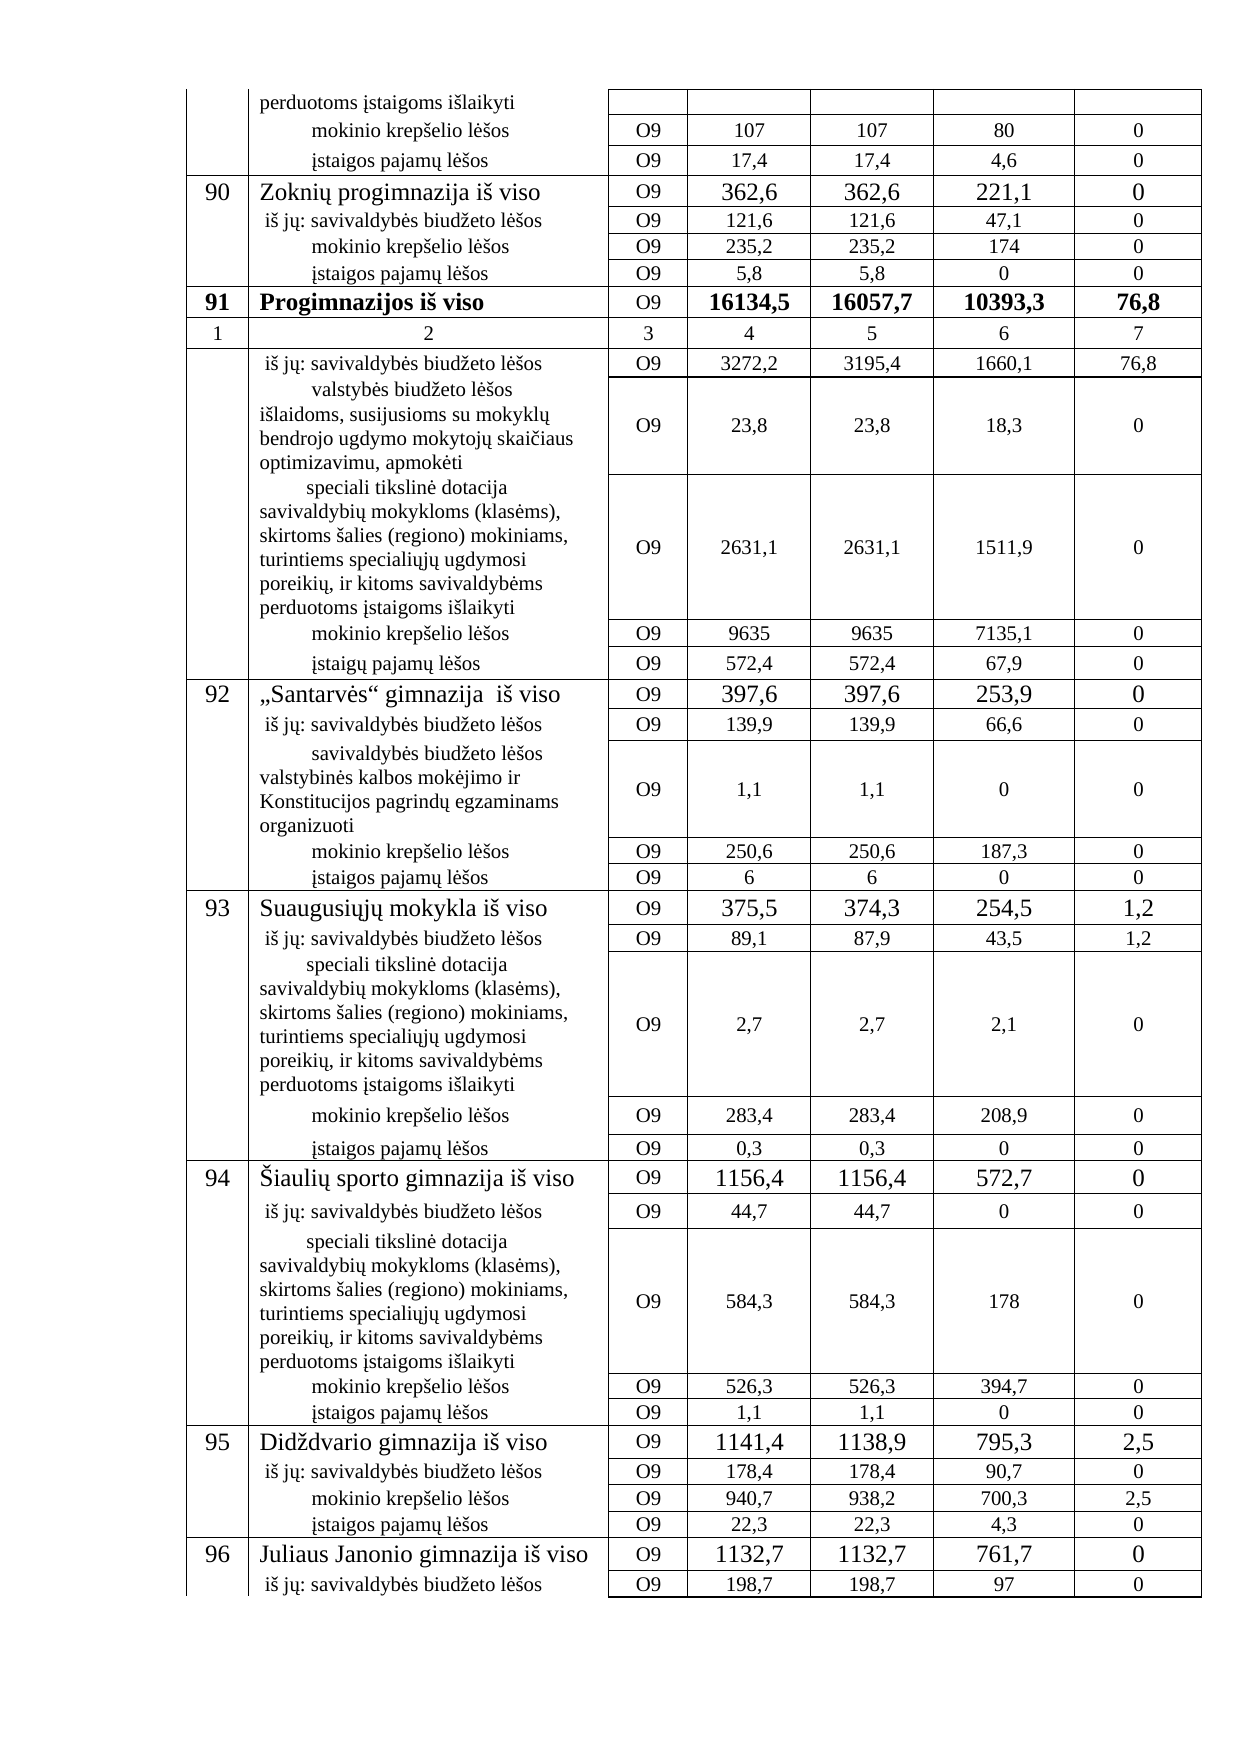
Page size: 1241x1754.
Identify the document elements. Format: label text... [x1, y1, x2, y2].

table_cell 2631,1 [811, 475, 933, 619]
table_cell 17,4 [811, 146, 933, 175]
table_cell 121,6 [811, 207, 933, 233]
table_cell iš jų: savivaldybės biudžeto lėšos [249, 1193, 608, 1227]
table_cell 2631,1 [688, 475, 810, 619]
table_cell 174 [934, 234, 1074, 259]
table_cell 97 [934, 1571, 1074, 1596]
table_cell 7135,1 [934, 620, 1074, 646]
table_cell 940,7 [688, 1485, 810, 1511]
table_cell 397,6 [688, 680, 810, 708]
table_cell [187, 740, 248, 837]
table_cell [187, 619, 248, 646]
table_cell [187, 349, 248, 376]
table_cell 89,1 [688, 925, 810, 951]
table_cell 139,9 [811, 709, 933, 739]
table_cell O9 [609, 709, 687, 739]
table_cell 0 [1075, 1161, 1201, 1193]
table_cell [187, 233, 248, 259]
table_cell O9 [609, 838, 687, 863]
table_cell 95 [187, 1426, 248, 1457]
table_cell perduotoms įstaigoms išlaikyti [249, 89, 608, 114]
table_cell 1 [187, 318, 248, 348]
table_cell O9 [609, 1135, 687, 1160]
table_cell 0 [1075, 146, 1201, 175]
table_cell iš jų: savivaldybės biudžeto lėšos [249, 708, 608, 739]
table_cell 76,8 [1075, 349, 1201, 376]
table_cell 44,7 [811, 1194, 933, 1227]
table_cell 90 [187, 176, 248, 206]
table_cell [187, 1193, 248, 1227]
table_cell 6 [934, 318, 1074, 348]
table_cell 221,1 [934, 176, 1074, 206]
table_cell įstaigos pajamų lėšos [249, 1511, 608, 1537]
table_cell [187, 1484, 248, 1511]
table_cell [187, 206, 248, 233]
table_cell [187, 1096, 248, 1134]
table_cell O9 [609, 680, 687, 708]
table_cell 0 [934, 1399, 1074, 1424]
table_cell 362,6 [811, 176, 933, 206]
table_cell 250,6 [688, 838, 810, 863]
table_cell mokinio krepšelio lėšos [249, 837, 608, 863]
table_cell 0 [1075, 838, 1201, 863]
table_cell 94 [187, 1161, 248, 1193]
table_cell 283,4 [811, 1097, 933, 1134]
table_cell įstaigos pajamų lėšos [249, 1398, 608, 1424]
table_cell Šiaulių sporto gimnazija iš viso [249, 1161, 608, 1193]
table_cell 0 [1075, 952, 1201, 1096]
table_cell 0 [1075, 1374, 1201, 1398]
table_cell O9 [609, 115, 687, 145]
table_cell mokinio krepšelio lėšos [249, 1373, 608, 1398]
table_cell 1156,4 [811, 1161, 933, 1193]
table_cell iš jų: savivaldybės biudžeto lėšos [249, 924, 608, 951]
table_cell 1660,1 [934, 349, 1074, 376]
table_cell O9 [609, 620, 687, 646]
table_cell 178,4 [811, 1459, 933, 1484]
table_cell 139,9 [688, 709, 810, 739]
table_cell 2,1 [934, 952, 1074, 1096]
table_cell valstybės biudžeto lėšos išlaidoms, susijusioms su mokyklų bendrojo ugdymo mokytojų skaičiaus optimizavimu, apmokėti [249, 376, 608, 474]
table_cell [187, 1134, 248, 1160]
table_cell speciali tikslinė dotacija savivaldybių mokykloms (klasėms), skirtoms šalies (regiono) mokiniams, turintiems specialiųjų ugdymosi poreikių, ir kitoms savivaldybėms perduotoms įstaigoms išlaikyti [249, 474, 608, 619]
table_cell iš jų: savivaldybės biudžeto lėšos [249, 1458, 608, 1484]
table_cell O9 [609, 1097, 687, 1134]
table_cell 107 [811, 115, 933, 145]
table_cell 0 [1075, 475, 1201, 619]
table_cell 22,3 [811, 1512, 933, 1537]
table_cell 250,6 [811, 838, 933, 863]
table_cell 0 [1075, 864, 1201, 890]
table_cell 5,8 [688, 260, 810, 286]
table_cell 2 [249, 318, 608, 348]
table_cell 761,7 [934, 1538, 1074, 1570]
table_cell iš jų: savivaldybės biudžeto lėšos [249, 1570, 608, 1596]
table_cell 87,9 [811, 925, 933, 951]
table_cell [811, 90, 933, 114]
table_cell 584,3 [688, 1229, 810, 1373]
table_cell 1,1 [688, 741, 810, 837]
table_cell [187, 863, 248, 890]
table_cell 0 [1075, 1399, 1201, 1424]
table_cell 0 [1075, 741, 1201, 837]
table_cell 178 [934, 1229, 1074, 1373]
table_cell [187, 646, 248, 678]
table_cell 76,8 [1075, 287, 1201, 317]
table_cell [187, 1228, 248, 1373]
table_cell [187, 837, 248, 863]
table_cell 96 [187, 1538, 248, 1570]
table_cell 0 [1075, 176, 1201, 206]
table_cell 374,3 [811, 891, 933, 924]
table_cell 0 [934, 864, 1074, 890]
table_cell 0 [1075, 234, 1201, 259]
table_cell 67,9 [934, 647, 1074, 678]
table_cell 4,6 [934, 146, 1074, 175]
table_cell O9 [609, 1485, 687, 1511]
table_cell 254,5 [934, 891, 1074, 924]
table_cell 107 [688, 115, 810, 145]
table_cell 526,3 [688, 1374, 810, 1398]
table_cell O9 [609, 378, 687, 474]
table_cell 362,6 [688, 176, 810, 206]
table_cell mokinio krepšelio lėšos [249, 1484, 608, 1511]
table_cell [688, 90, 810, 114]
table_cell 92 [187, 680, 248, 708]
table_cell 10393,3 [934, 287, 1074, 317]
table_cell 7 [1075, 318, 1201, 348]
table_cell 2,5 [1075, 1426, 1201, 1457]
table_cell [934, 90, 1074, 114]
table_cell 584,3 [811, 1229, 933, 1373]
table_cell 178,4 [688, 1459, 810, 1484]
table_cell O9 [609, 952, 687, 1096]
table_cell 6 [811, 864, 933, 890]
table_cell 22,3 [688, 1512, 810, 1537]
table_cell O9 [609, 1426, 687, 1457]
table_cell O9 [609, 146, 687, 175]
table_cell O9 [609, 864, 687, 890]
table_cell 17,4 [688, 146, 810, 175]
table_cell [187, 474, 248, 619]
table_cell 16057,7 [811, 287, 933, 317]
table_cell 1,1 [811, 1399, 933, 1424]
table_cell 91 [187, 287, 248, 317]
table_cell įstaigos pajamų lėšos [249, 259, 608, 286]
table_cell O9 [609, 925, 687, 951]
table_cell Didždvario gimnazija iš viso [249, 1426, 608, 1457]
table_cell iš jų: savivaldybės biudžeto lėšos [249, 206, 608, 233]
table_cell savivaldybės biudžeto lėšos valstybinės kalbos mokėjimo ir Konstitucijos pagrindų egzaminams organizuoti [249, 740, 608, 837]
table_cell 0 [1075, 1538, 1201, 1570]
table_cell įstaigos pajamų lėšos [249, 145, 608, 175]
table_cell 93 [187, 891, 248, 924]
table_cell 0 [934, 260, 1074, 286]
table_cell 1511,9 [934, 475, 1074, 619]
table_cell 5 [811, 318, 933, 348]
table_cell 44,7 [688, 1194, 810, 1227]
table_cell 397,6 [811, 680, 933, 708]
table_cell 0 [1075, 709, 1201, 739]
table_cell O9 [609, 891, 687, 924]
table_cell O9 [609, 1538, 687, 1570]
table_cell 0 [1075, 1194, 1201, 1227]
table_cell O9 [609, 1229, 687, 1373]
table_cell 0 [934, 1194, 1074, 1227]
table_cell [187, 89, 248, 114]
table_cell 4,3 [934, 1512, 1074, 1537]
table_cell 394,7 [934, 1374, 1074, 1398]
table_cell 526,3 [811, 1374, 933, 1398]
table_cell 1132,7 [811, 1538, 933, 1570]
table_cell mokinio krepšelio lėšos [249, 1096, 608, 1134]
table_cell [187, 114, 248, 145]
table_cell 0 [1075, 1097, 1201, 1134]
table_cell O9 [609, 1399, 687, 1424]
table_cell „Santarvės“ gimnazija iš viso [249, 680, 608, 708]
table_cell speciali tikslinė dotacija savivaldybių mokykloms (klasėms), skirtoms šalies (regiono) mokiniams, turintiems specialiųjų ugdymosi poreikių, ir kitoms savivaldybėms perduotoms įstaigoms išlaikyti [249, 1228, 608, 1373]
table_cell 208,9 [934, 1097, 1074, 1134]
table_cell 700,3 [934, 1485, 1074, 1511]
table_cell [187, 1570, 248, 1596]
table_cell 0 [1075, 620, 1201, 646]
table_cell 0 [1075, 1229, 1201, 1373]
table_cell [187, 951, 248, 1096]
table_cell 1,1 [688, 1399, 810, 1424]
table_cell mokinio krepšelio lėšos [249, 619, 608, 646]
table_cell 0 [1075, 647, 1201, 678]
table_cell 253,9 [934, 680, 1074, 708]
table_cell 0 [1075, 1135, 1201, 1160]
table_cell 90,7 [934, 1459, 1074, 1484]
table_cell Zoknių progimnazija iš viso [249, 176, 608, 206]
table_cell O9 [609, 260, 687, 286]
table_cell 1141,4 [688, 1426, 810, 1457]
table_cell 0 [1075, 378, 1201, 474]
table_cell 572,7 [934, 1161, 1074, 1193]
table_cell [609, 90, 687, 114]
table_cell 1138,9 [811, 1426, 933, 1457]
table_cell O9 [609, 1374, 687, 1398]
table_cell O9 [609, 1459, 687, 1484]
table_cell 375,5 [688, 891, 810, 924]
table_cell 0 [1075, 260, 1201, 286]
table_cell Juliaus Janonio gimnazija iš viso [249, 1538, 608, 1570]
table_cell Progimnazijos iš viso [249, 287, 608, 317]
table_cell 0 [1075, 1571, 1201, 1596]
table_cell 23,8 [688, 378, 810, 474]
table_cell 198,7 [811, 1571, 933, 1596]
table_cell 0 [1075, 207, 1201, 233]
table_cell įstaigos pajamų lėšos [249, 863, 608, 890]
table_cell 198,7 [688, 1571, 810, 1596]
table_cell 572,4 [811, 647, 933, 678]
table_cell O9 [609, 741, 687, 837]
table_cell 235,2 [688, 234, 810, 259]
table_cell iš jų: savivaldybės biudžeto lėšos [249, 349, 608, 376]
table_cell O9 [609, 1161, 687, 1193]
table_cell 47,1 [934, 207, 1074, 233]
table_cell 6 [688, 864, 810, 890]
table_cell Suaugusiųjų mokykla iš viso [249, 891, 608, 924]
table_cell įstaigos pajamų lėšos [249, 1134, 608, 1160]
table_cell 9635 [688, 620, 810, 646]
table_cell [1075, 90, 1201, 114]
table_cell O9 [609, 1512, 687, 1537]
table_cell 0 [934, 1135, 1074, 1160]
table_cell 0 [1075, 1459, 1201, 1484]
table_cell 18,3 [934, 378, 1074, 474]
table_cell O9 [609, 234, 687, 259]
table_cell 1,2 [1075, 891, 1201, 924]
table_cell [187, 1511, 248, 1537]
table_cell 235,2 [811, 234, 933, 259]
table_cell 3272,2 [688, 349, 810, 376]
table_cell O9 [609, 349, 687, 376]
table_cell mokinio krepšelio lėšos [249, 114, 608, 145]
table_cell [187, 924, 248, 951]
table_cell 23,8 [811, 378, 933, 474]
table_cell 3 [609, 318, 687, 348]
table_cell 80 [934, 115, 1074, 145]
table_cell speciali tikslinė dotacija savivaldybių mokykloms (klasėms), skirtoms šalies (regiono) mokiniams, turintiems specialiųjų ugdymosi poreikių, ir kitoms savivaldybėms perduotoms įstaigoms išlaikyti [249, 951, 608, 1096]
table_cell 795,3 [934, 1426, 1074, 1457]
table_cell 1132,7 [688, 1538, 810, 1570]
table_cell 0 [1075, 680, 1201, 708]
table_cell 5,8 [811, 260, 933, 286]
table_cell O9 [609, 207, 687, 233]
table_cell [187, 708, 248, 739]
table_cell mokinio krepšelio lėšos [249, 233, 608, 259]
table_cell 121,6 [688, 207, 810, 233]
table_cell [187, 145, 248, 175]
table_cell 16134,5 [688, 287, 810, 317]
table_cell O9 [609, 1194, 687, 1227]
table_cell 4 [688, 318, 810, 348]
table_cell 43,5 [934, 925, 1074, 951]
table_cell [187, 1398, 248, 1424]
table_cell [187, 1458, 248, 1484]
table_cell O9 [609, 475, 687, 619]
table_cell 0 [1075, 1512, 1201, 1537]
table_cell 2,7 [688, 952, 810, 1096]
table_cell 66,6 [934, 709, 1074, 739]
table_cell [187, 1373, 248, 1398]
table_cell 2,5 [1075, 1485, 1201, 1511]
table_cell 1,1 [811, 741, 933, 837]
table_cell 938,2 [811, 1485, 933, 1511]
table_cell [187, 259, 248, 286]
table_cell 0 [934, 741, 1074, 837]
table_cell 0,3 [811, 1135, 933, 1160]
table_cell [187, 376, 248, 474]
table_cell O9 [609, 647, 687, 678]
table_cell 0 [1075, 115, 1201, 145]
table_cell 1,2 [1075, 925, 1201, 951]
table_cell 9635 [811, 620, 933, 646]
table_cell 0,3 [688, 1135, 810, 1160]
table_cell 2,7 [811, 952, 933, 1096]
table_cell O9 [609, 287, 687, 317]
table_cell 572,4 [688, 647, 810, 678]
table_cell 3195,4 [811, 349, 933, 376]
table_cell 187,3 [934, 838, 1074, 863]
table_cell O9 [609, 176, 687, 206]
table_cell 1156,4 [688, 1161, 810, 1193]
table_cell įstaigų pajamų lėšos [249, 646, 608, 678]
table_cell O9 [609, 1571, 687, 1596]
table_cell 283,4 [688, 1097, 810, 1134]
